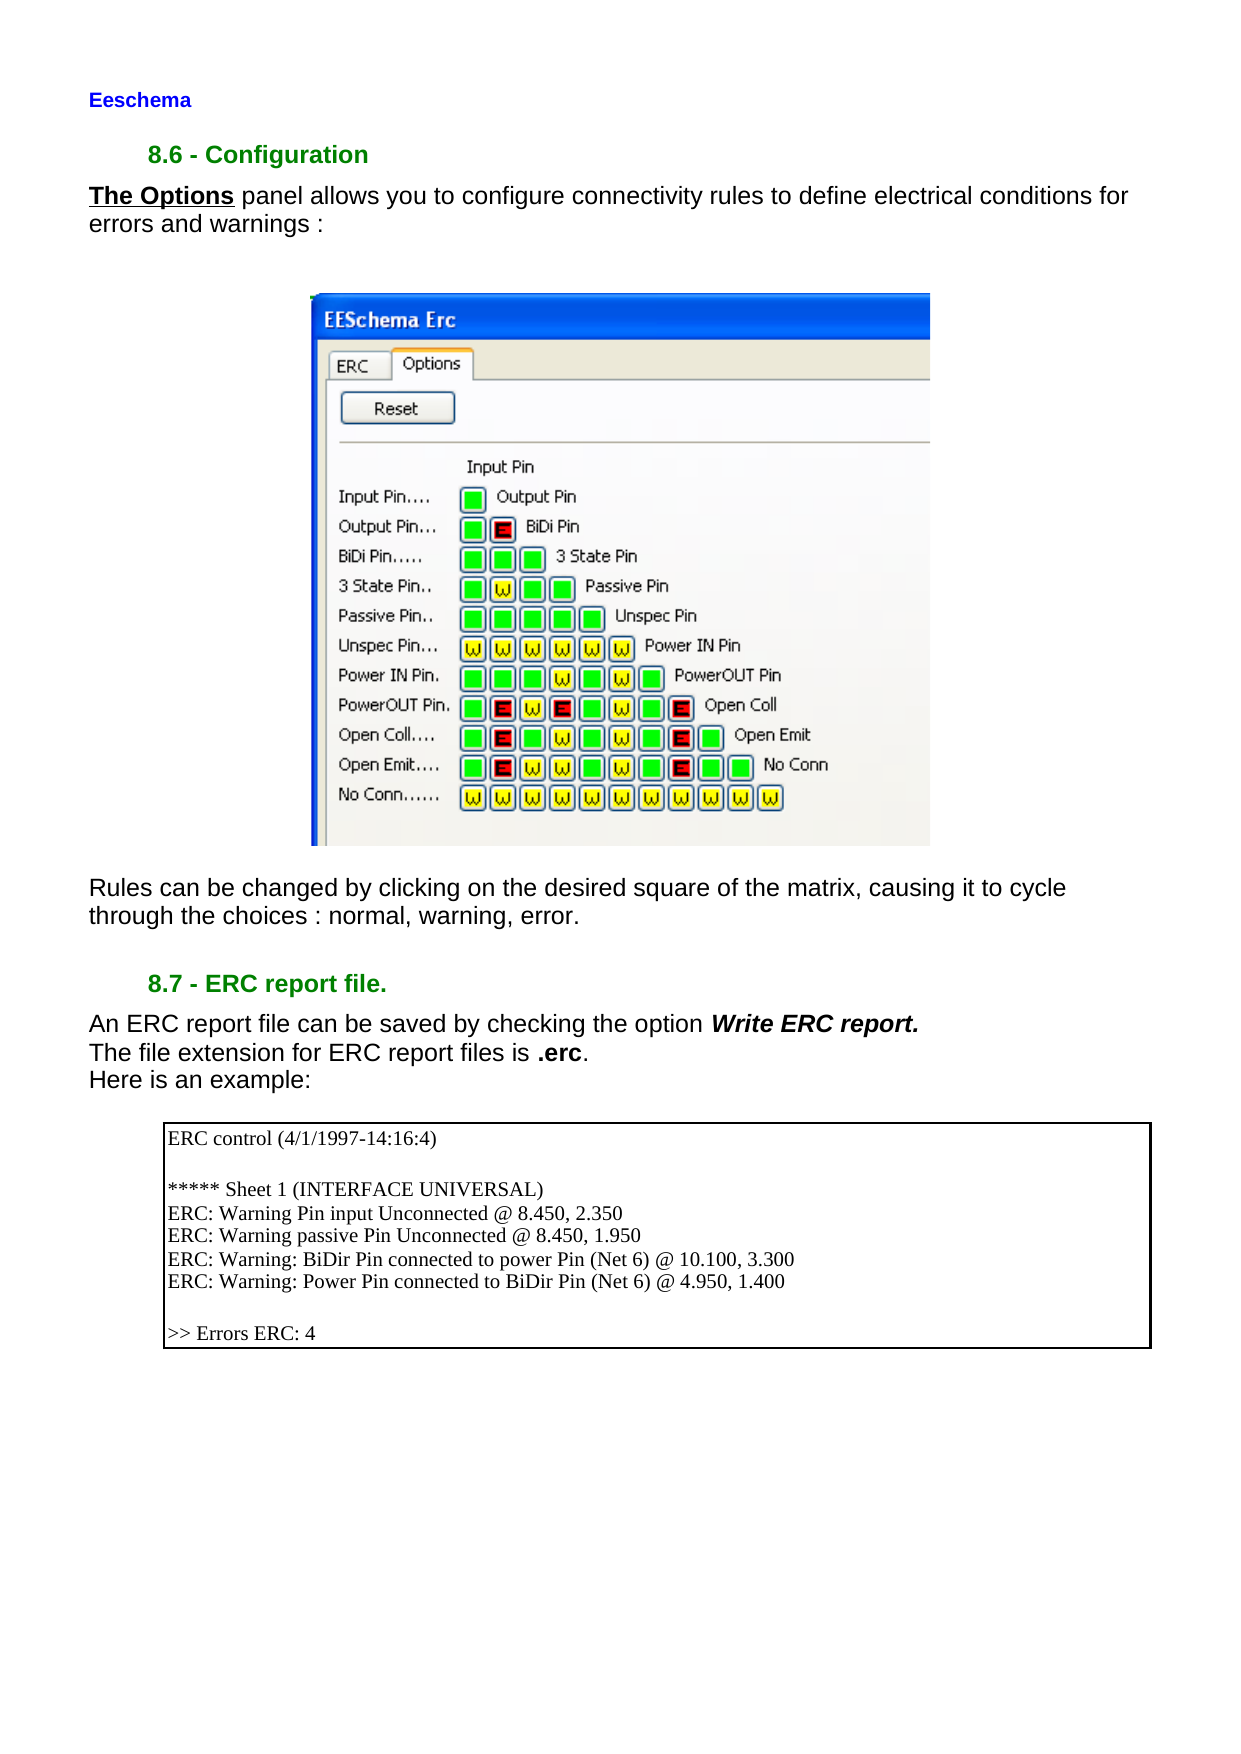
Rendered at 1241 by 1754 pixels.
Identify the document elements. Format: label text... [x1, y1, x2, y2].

text An ERC report file can be saved by checking the option Write ERC report. [88, 1010, 1152, 1038]
text ERC: Warning passive Pin Unconnected @ 8.450, 1.950 [165, 1219, 1149, 1242]
picture [310, 293, 931, 846]
text ERC control (4/1/1997-14:16:4) [165, 1124, 1149, 1150]
text ERC: Warning Pin input Unconnected @ 8.450, 2.350 [165, 1196, 1149, 1219]
text ERC: Warning: BiDir Pin connected to power Pin (Net 6) @ 10.100, 3.300 [165, 1242, 1149, 1265]
text The file extension for ERC report files is .erc. [88, 1038, 1152, 1066]
text Here is an example: [88, 1066, 1152, 1094]
text >> Errors ERC: 4 [165, 1316, 1149, 1347]
subtitle ERC report file. [148, 970, 1152, 998]
subtitle Configuration [148, 141, 1152, 169]
text Rules can be changed by clicking on the desired square of the matrix, causing it to cycle through the choices : normal, warning, error. [88, 873, 1152, 929]
text The Options panel allows you to configure connectivity rules to define electrical conditions for errors and warnings : [88, 182, 1152, 238]
text ***** Sheet 1 (INTERFACE UNIVERSAL) [165, 1173, 1149, 1196]
text ERC: Warning: Power Pin connected to BiDir Pin (Net 6) @ 4.950, 1.400 [165, 1265, 1149, 1293]
